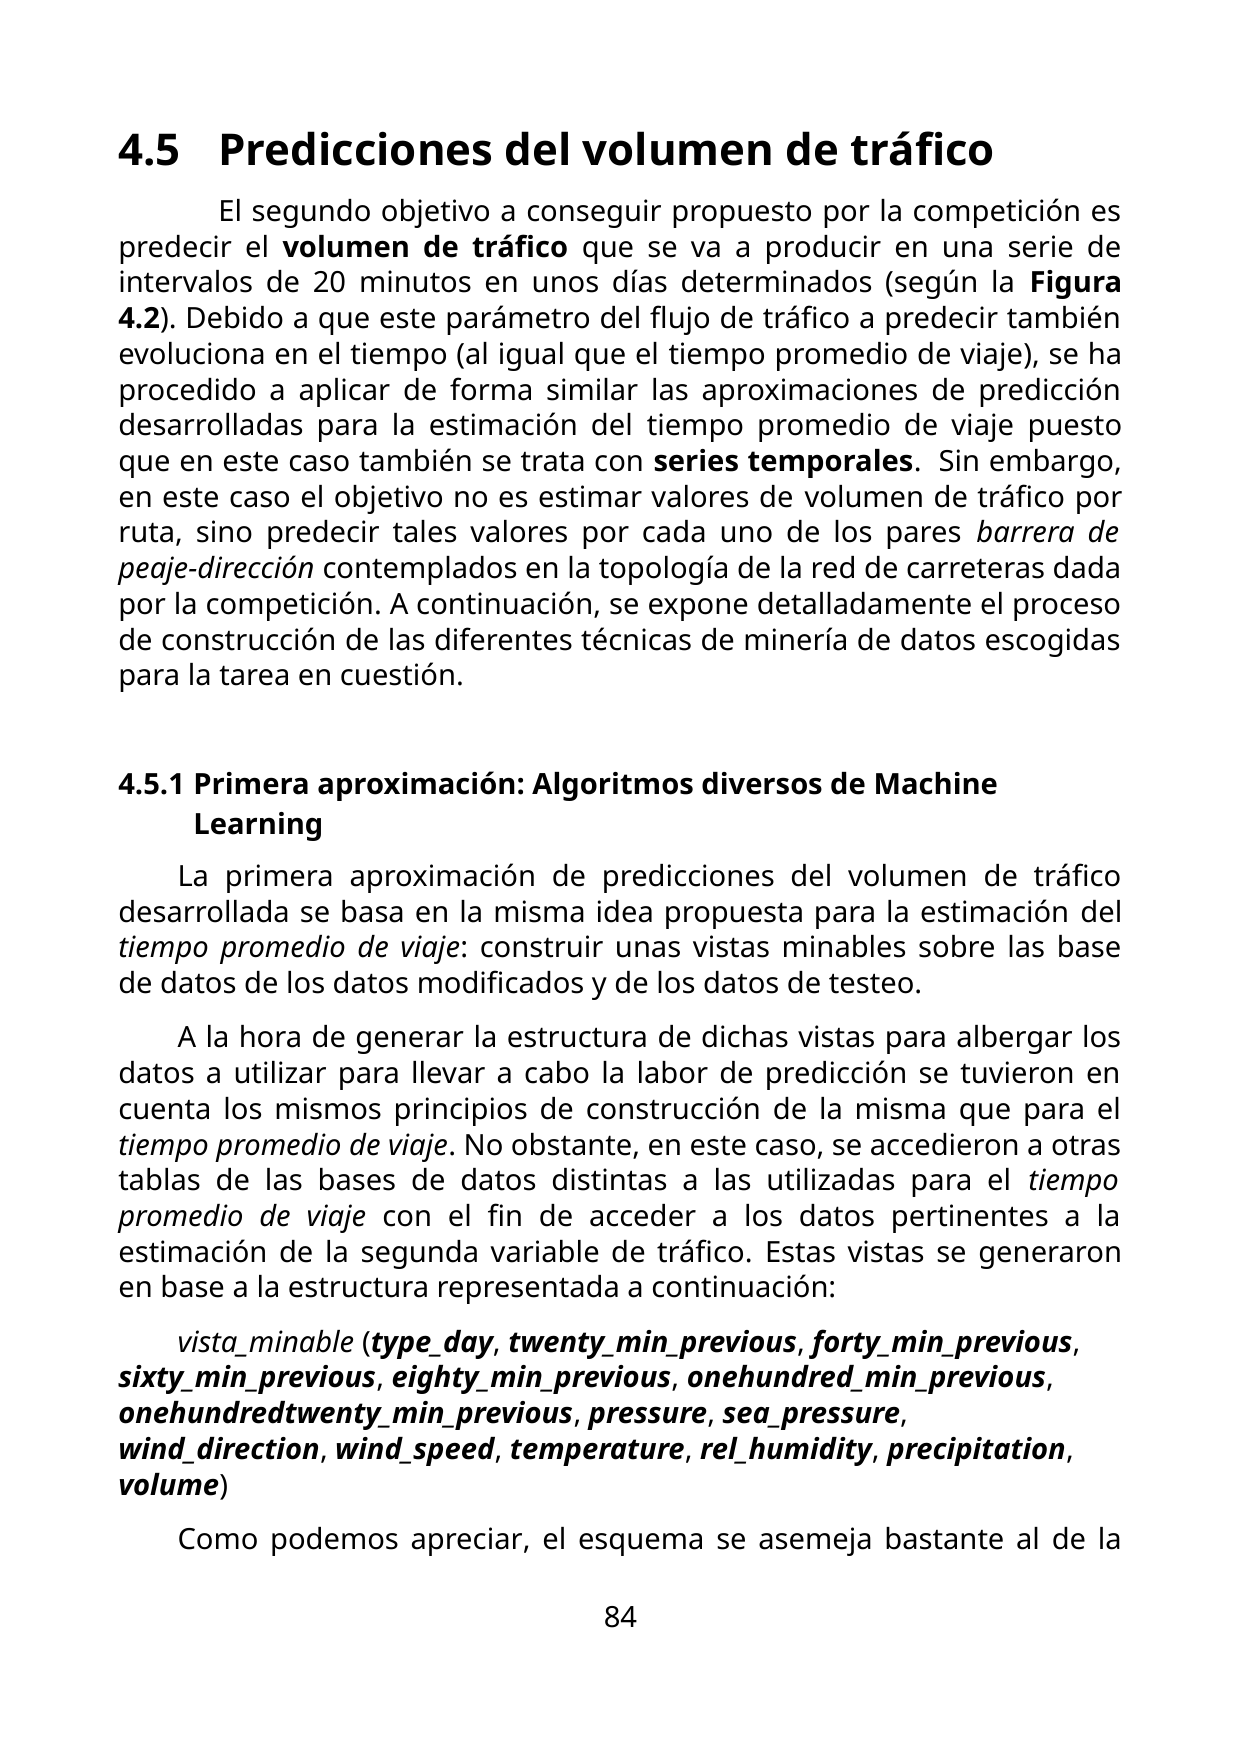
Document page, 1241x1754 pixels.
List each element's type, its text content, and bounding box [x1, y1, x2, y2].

text El segundo objetivo a conseguir propuesto por la competición es predecir el volumen de tráfico que se va a producir en una serie de intervalos de 20 minutos en unos días determinados (según la Figura 4.2). Debido a que este parámetro del flujo de tráfico a predecir también evoluciona en el tiempo (al igual que el tiempo promedio de viaje), se ha procedido a aplicar de forma similar las aproximaciones de predicción desarrolladas para la estimación del tiempo promedio de viaje puesto que en este caso también se trata con series temporales. Sin embargo, en este caso el objetivo no es estimar valores de volumen de tráfico por ruta, sino predecir tales valores por cada uno de los pares barrera de peaje-dirección contemplados en la topología de la red de carreteras dada por la competición. A continuación, se expone detalladamente el proceso de construcción de las diferentes técnicas de minería de datos escogidas para la tarea en cuestión. [118, 190, 1122, 694]
text Como podemos apreciar, el esquema se asemeja bastante al de la [118, 1518, 1122, 1558]
text La primera aproximación de predicciones del volumen de tráfico desarrollada se basa en la misma idea propuesta para la estimación del tiempo promedio de viaje: construir unas vistas minables sobre las base de datos de los datos modificados y de los datos de testeo. [118, 855, 1122, 1002]
subtitle Primera aproximación: Algoritmos diversos de Machine Learning [118, 763, 1122, 843]
text vista_minable (type_day, twenty_min_previous, forty_min_previous, sixty_min_previous, eighty_min_previous, onehundred_min_previous, onehundredtwenty_min_previous, pressure, sea_pressure, wind_direction, wind_speed, temperature, rel_humidity, precipitation, volume) [118, 1321, 1122, 1503]
subtitle Predicciones del volumen de tráfico [118, 118, 1122, 178]
text A la hora de generar la estructura de dichas vistas para albergar los datos a utilizar para llevar a cabo la labor de predicción se tuvieron en cuenta los mismos principios de construcción de la misma que para el tiempo promedio de viaje. No obstante, en este caso, se accedieron a otras tablas de las bases de datos distintas a las utilizadas para el tiempo promedio de viaje con el fin de acceder a los datos pertinentes a la estimación de la segunda variable de tráfico. Estas vistas se generaron en base a la estructura representada a continuación: [118, 1017, 1122, 1306]
